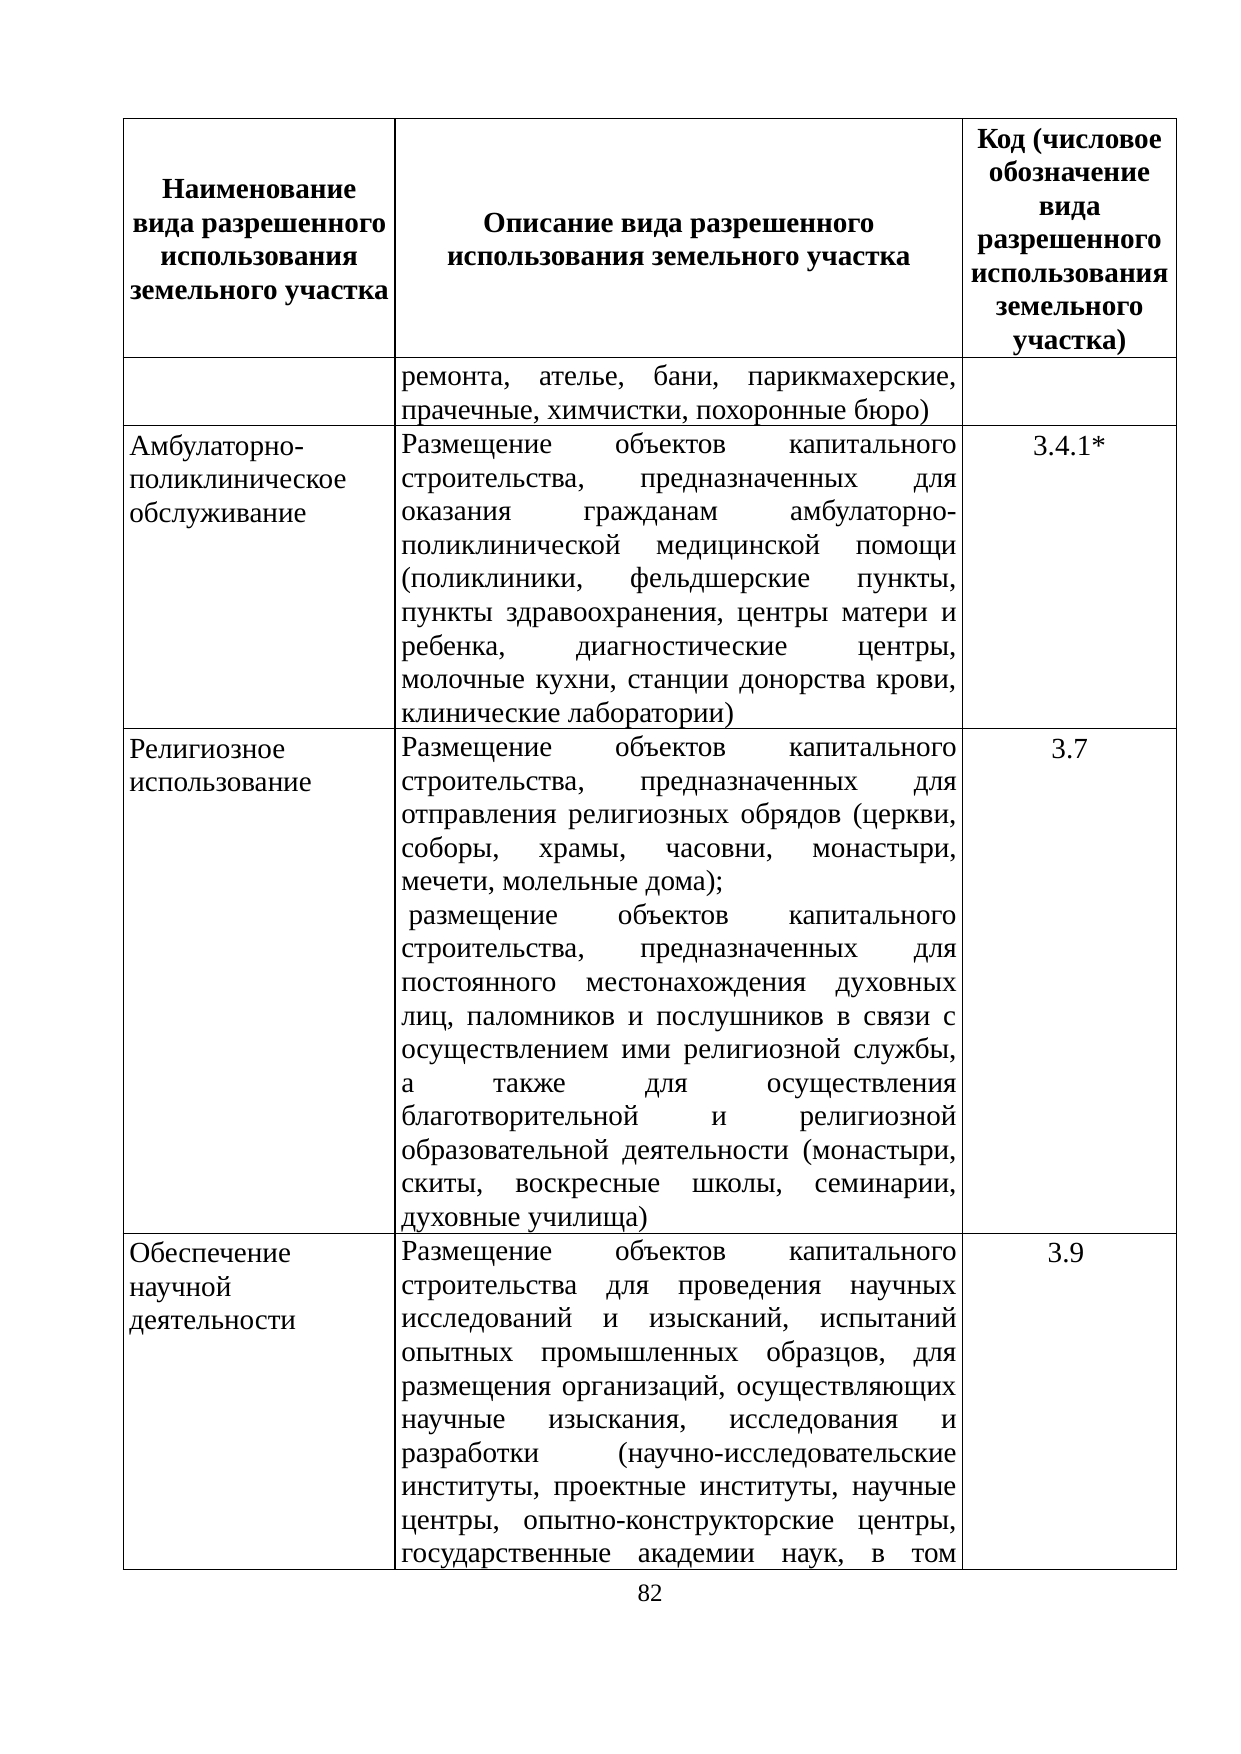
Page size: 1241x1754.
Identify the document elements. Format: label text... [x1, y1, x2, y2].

table_cell Размещение объектов капитального строительства, предназначенных для оказания гражданам амбулаторно-поликлинической медицинской помощи (поликлиники, фельдшерские пункты, пункты здравоохранения, центры матери и ребенка, диагностические центры, молочные кухни, станции донорства крови, клинические лаборатории) [396, 426, 962, 728]
table_cell [124, 358, 394, 425]
table_cell 3.9 [963, 1234, 1176, 1569]
table_cell Размещение объектов капитального строительства, предназначенных для отправления религиозных обрядов (церкви, соборы, храмы, часовни, монастыри, мечети, молельные дома); размещение объектов капитального строительства, предназначенных для постоянного местонахождения духовных лиц, паломников и послушников в связи с осуществлением ими религиозной службы, а также для осуществления благотворительной и религиозной образовательной деятельности (монастыри, скиты, воскресные школы, семинарии, духовные училища) [396, 729, 962, 1232]
table_header Описание вида разрешенного использования земельного участка [396, 119, 962, 357]
table_cell Религиозное использование [124, 729, 394, 1232]
table_cell Амбулаторно-поликлиническое обслуживание [124, 426, 394, 728]
table_cell ремонта, ателье, бани, парикмахерские, прачечные, химчистки, похоронные бюро) [396, 358, 962, 425]
table_cell Обеспечение научной деятельности [124, 1234, 394, 1569]
table_cell 3.4.1* [963, 426, 1176, 728]
table_header Наименование вида разрешенного использования земельного участка [124, 119, 394, 357]
table_cell Размещение объектов капитального строительства для проведения научных исследований и изысканий, испытаний опытных промышленных образцов, для размещения организаций, осуществляющих научные изыскания, исследования и разработки (научно-исследовательские институты, проектные институты, научные центры, опытно-конструкторские центры, государственные академии наук, в том [396, 1234, 962, 1569]
table_cell 3.7 [963, 729, 1176, 1232]
table_cell [963, 358, 1176, 425]
table_header Код (числовое обозначение вида разрешенного использования земельного участка) [963, 119, 1176, 357]
